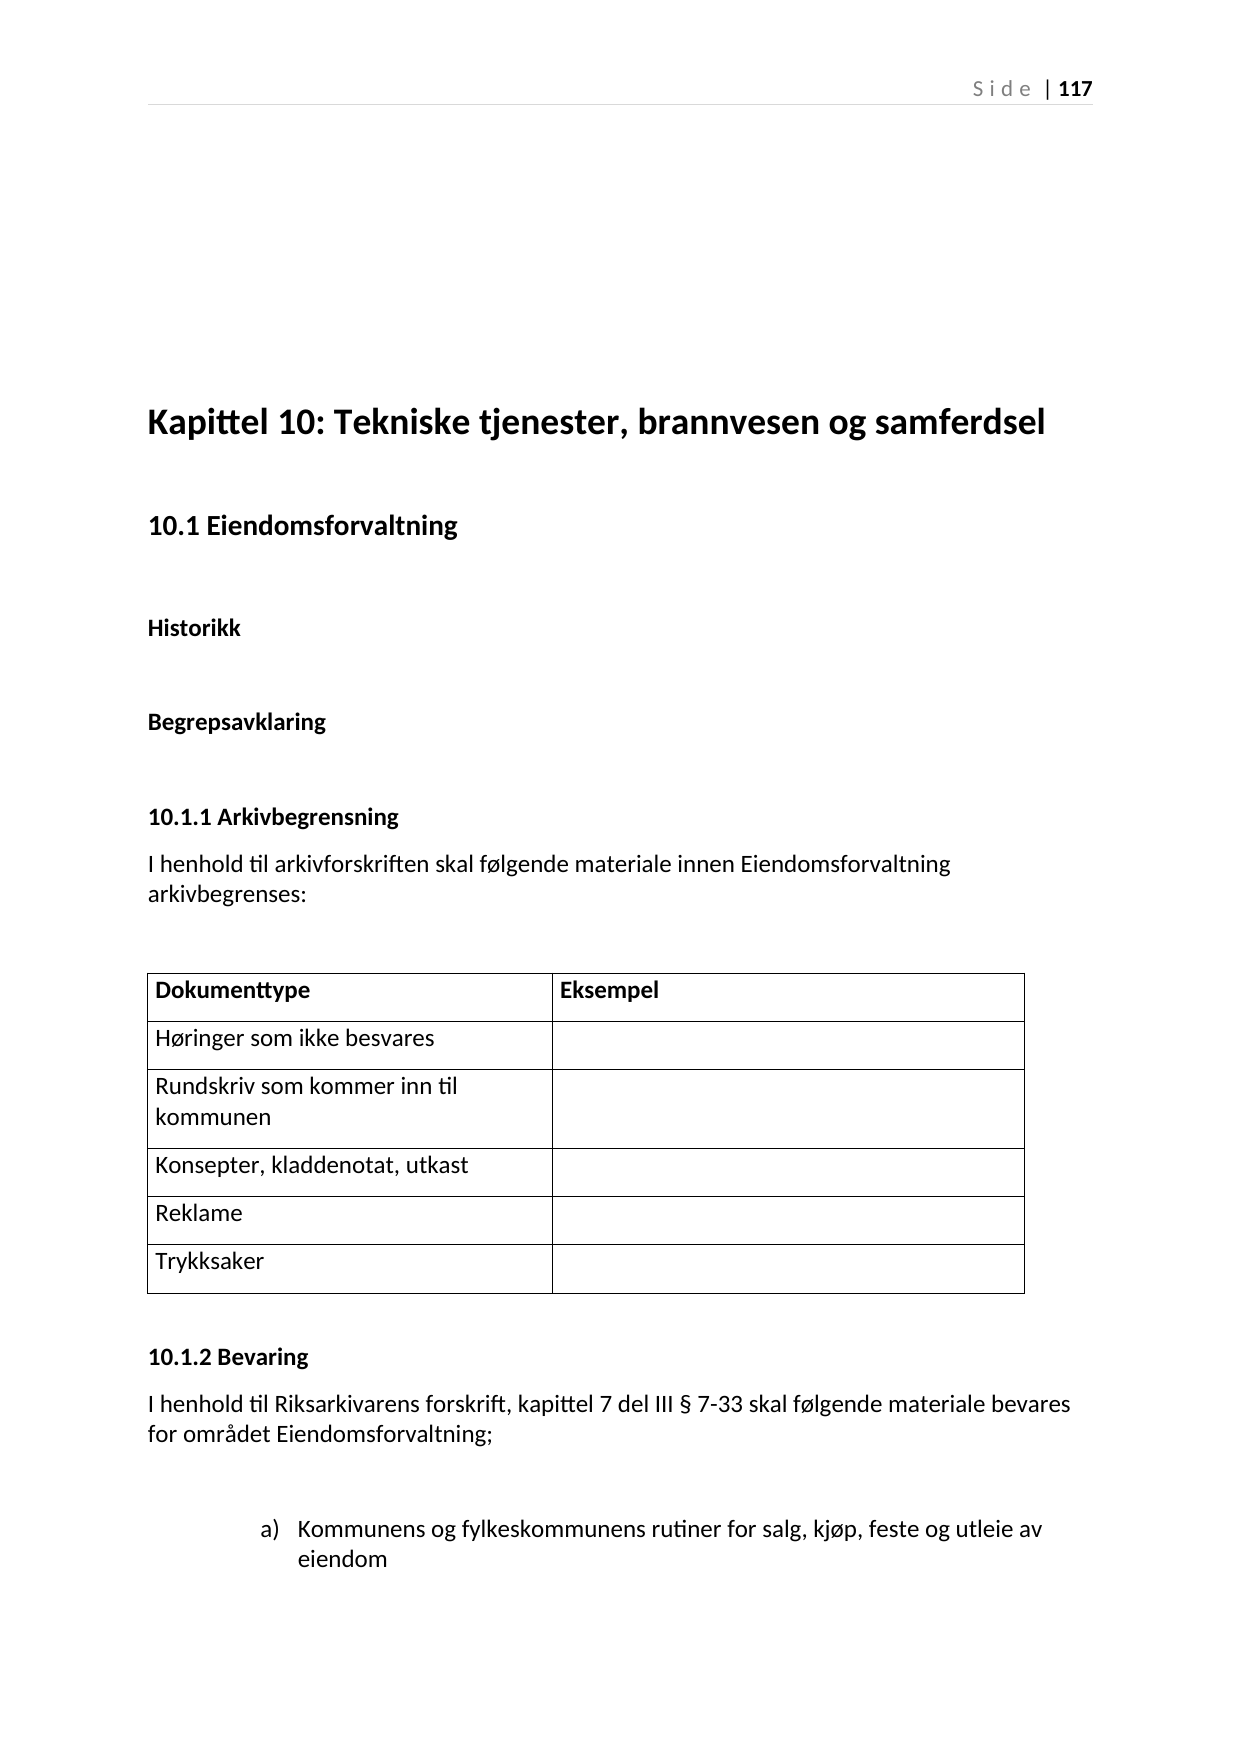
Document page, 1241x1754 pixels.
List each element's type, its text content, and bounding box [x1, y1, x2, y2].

text 10.1.2 Bevaring [148, 1341, 1093, 1371]
list Kommunens og fylkeskommunens rutiner for salg, kjøp, feste og utleie av eiendom [260, 1513, 1093, 1574]
table_cell [553, 1245, 1024, 1293]
table_header Dokumenttype [148, 974, 552, 1021]
table_cell [553, 1070, 1024, 1148]
table_header Eksempel [553, 974, 1024, 1021]
table_cell Høringer som ikke besvares [148, 1022, 552, 1069]
text 10.1 Eiendomsforvaltning [148, 507, 1093, 543]
text I henhold til arkivforskriften skal følgende materiale innen Eiendomsforvaltning arkivbegrenses: [148, 848, 1093, 909]
text 10.1.1 Arkivbegrensning [148, 801, 1093, 831]
text I henhold til Riksarkivarens forskrift, kapittel 7 del III § 7-33 skal følgende materiale bevares for området Eiendomsforvaltning; [148, 1388, 1093, 1449]
text Begrepsavklaring [148, 706, 1093, 737]
table_cell [553, 1197, 1024, 1244]
table_cell Konsepter, kladdenotat, utkast [148, 1149, 552, 1196]
text Historikk [148, 612, 1093, 642]
table_cell Reklame [148, 1197, 552, 1244]
table_cell [553, 1149, 1024, 1196]
text Kapittel 10: Tekniske tjenester, brannvesen og samferdsel [148, 398, 1093, 443]
table_cell Rundskriv som kommer inn til kommunen [148, 1070, 552, 1148]
table_cell Trykksaker [148, 1245, 552, 1293]
table_cell [553, 1022, 1024, 1069]
